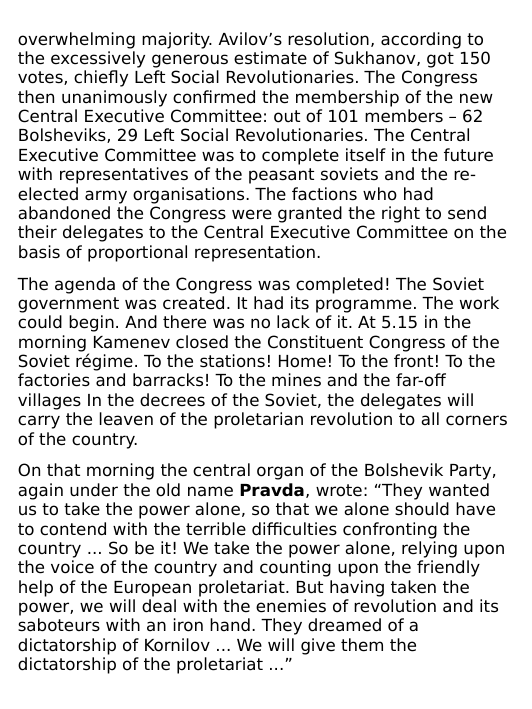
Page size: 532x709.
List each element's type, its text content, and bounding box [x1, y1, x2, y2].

text overwhelming majority. Avilov’s resolution, according to the excessively generous estimate of Sukhanov, got 150 votes, chiefly Left Social Revolutionaries. The Congress then unanimously confirmed the membership of the new Central Executive Committee: out of 101 members – 62 Bolsheviks, 29 Left Social Revolutionaries. The Central Executive Committee was to complete itself in the future with representatives of the peasant soviets and the re-elected army organisations. The factions who had abandoned the Congress were granted the right to send their delegates to the Central Executive Committee on the basis of proportional representation. [18, 29, 514, 262]
text The agenda of the Congress was completed! The Soviet government was created. It had its programme. The work could begin. And there was no lack of it. At 5.15 in the morning Kamenev closed the Constituent Congress of the Soviet régime. To the stations! Home! To the front! To the factories and barracks! To the mines and the far-off villages In the decrees of the Soviet, the delegates will carry the leaven of the proletarian revolution to all corners of the country. [18, 274, 514, 449]
text On that morning the central organ of the Bolshevik Party, again under the old name Pravda, wrote: “They wanted us to take the power alone, so that we alone should have to contend with the terrible difficulties confronting the country ... So be it! We take the power alone, relying upon the voice of the country and counting upon the friendly help of the European proletariat. But having taken the power, we will deal with the enemies of revolution and its saboteurs with an iron hand. They dreamed of a dictatorship of Kornilov ... We will give them the dictatorship of the proletariat ...” [18, 461, 514, 674]
